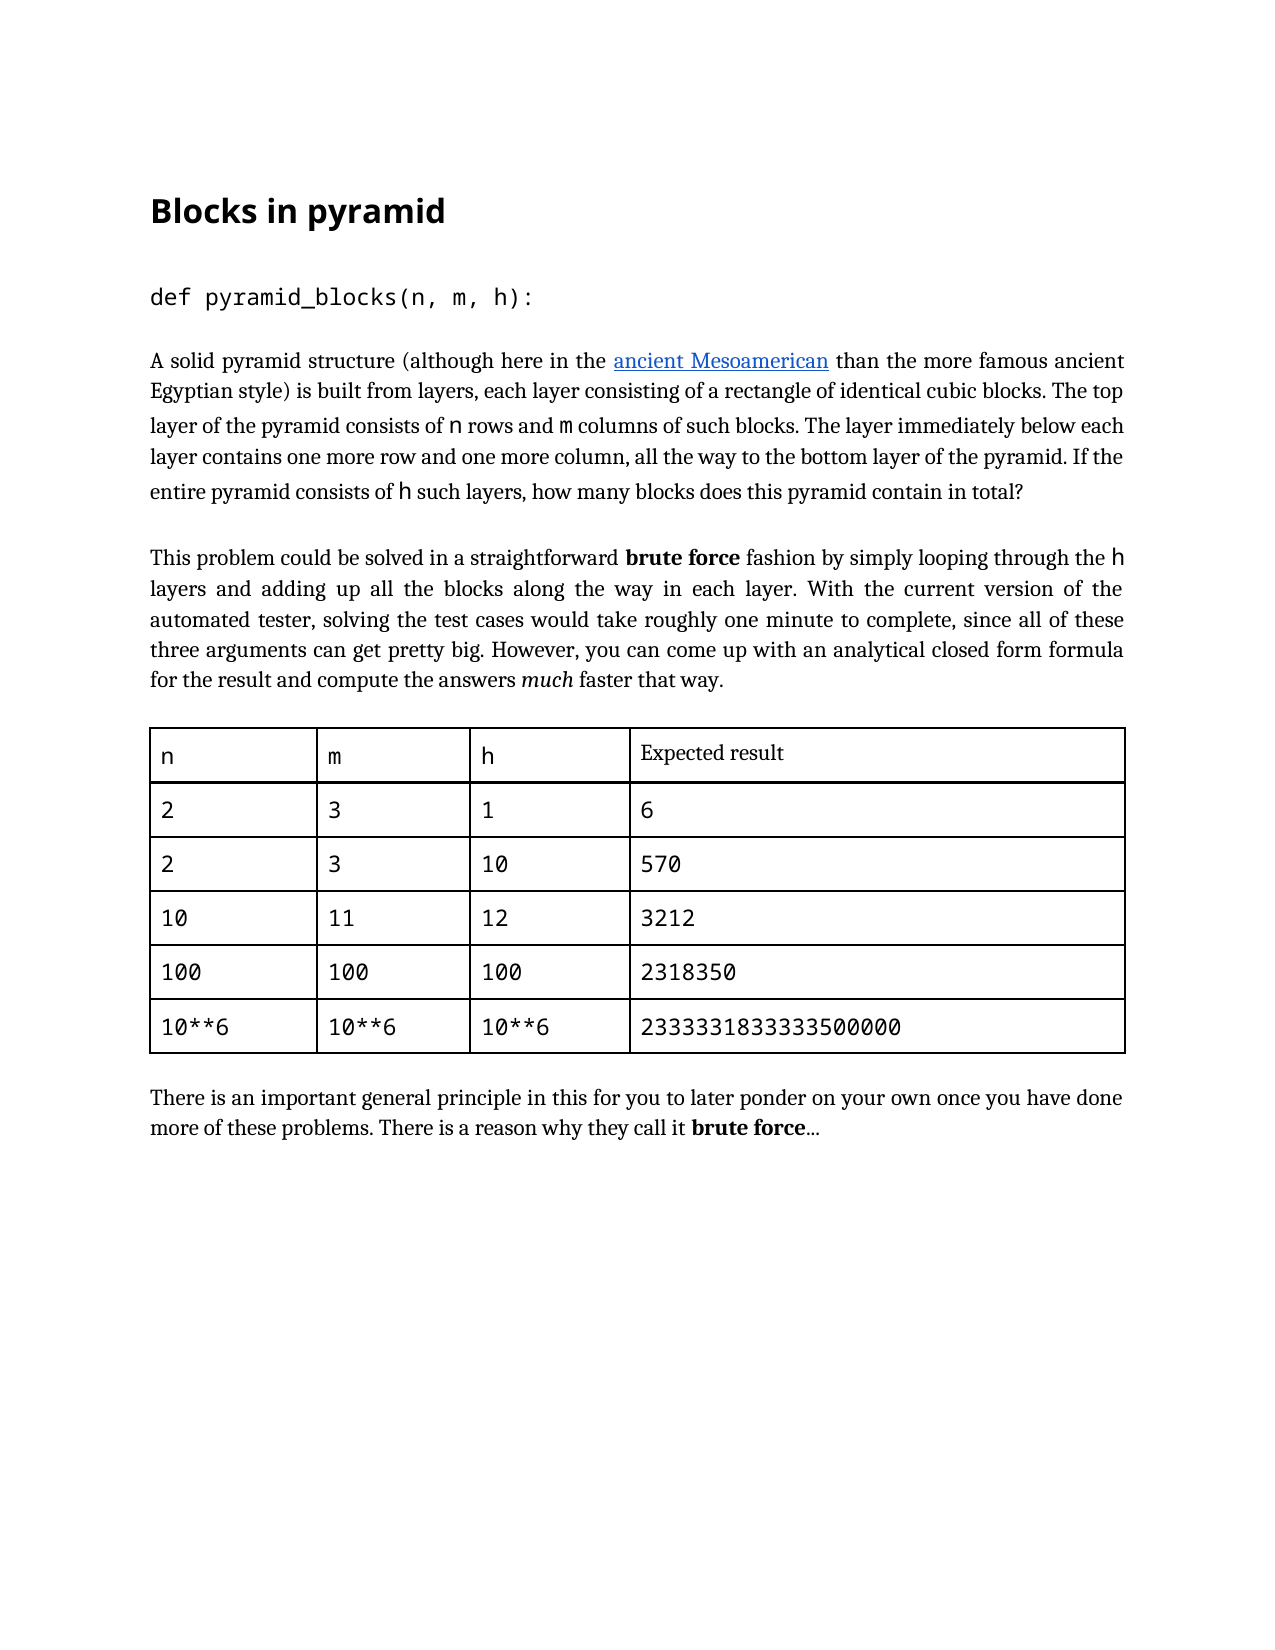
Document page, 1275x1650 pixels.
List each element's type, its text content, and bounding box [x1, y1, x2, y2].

text This problem could be solved in a straightforward brute force fashion by simply looping through the h layers and adding up all the blocks along the way in each layer. With the current version of the automated tester, solving the test cases would take roughly one minute to complete, since all of these three arguments can get pretty big. However, you can come up with an analytical closed form formula for the result and compute the answers much faster that way. [150, 541, 1125, 693]
table_header Expected result [631, 729, 1124, 781]
table_cell 11 [318, 892, 469, 944]
table_cell 100 [318, 946, 469, 998]
table_cell 2333331833333500000 [631, 1000, 1124, 1052]
table_cell 10**6 [318, 1000, 469, 1052]
table_cell 10 [151, 892, 316, 944]
table_header n [151, 729, 316, 781]
text A solid pyramid structure (although here in the ancient Mesoamerican than the more famous ancient Egyptian style) is built from layers, each layer consisting of a rectangle of identical cubic blocks. The top layer of the pyramid consists of n rows and m columns of such blocks. The layer immediately below each layer contains one more row and one more column, all the way to the bottom layer of the pyramid. If the entire pyramid consists of h such layers, how many blocks does this pyramid contain in total? [150, 347, 1125, 506]
table_cell 2 [151, 838, 316, 890]
table_cell 2 [151, 784, 316, 836]
table_cell 6 [631, 784, 1124, 836]
text There is an important general principle in this for you to later ponder on your own once you have done more of these problems. There is a reason why they call it brute force... [150, 1084, 1125, 1141]
table_header h [471, 729, 629, 781]
table_cell 3212 [631, 892, 1124, 944]
table_cell 570 [631, 838, 1124, 890]
table_cell 10 [471, 838, 629, 890]
table_cell 1 [471, 784, 629, 836]
table_cell 100 [471, 946, 629, 998]
table_cell 3 [318, 838, 469, 890]
table_cell 10**6 [151, 1000, 316, 1052]
table_cell 12 [471, 892, 629, 944]
table_header m [318, 729, 469, 781]
text def pyramid_blocks(n, m, h): [150, 281, 1125, 313]
subtitle Blocks in pyramid [150, 187, 1125, 233]
table_cell 3 [318, 784, 469, 836]
table_cell 10**6 [471, 1000, 629, 1052]
table_cell 2318350 [631, 946, 1124, 998]
table_cell 100 [151, 946, 316, 998]
